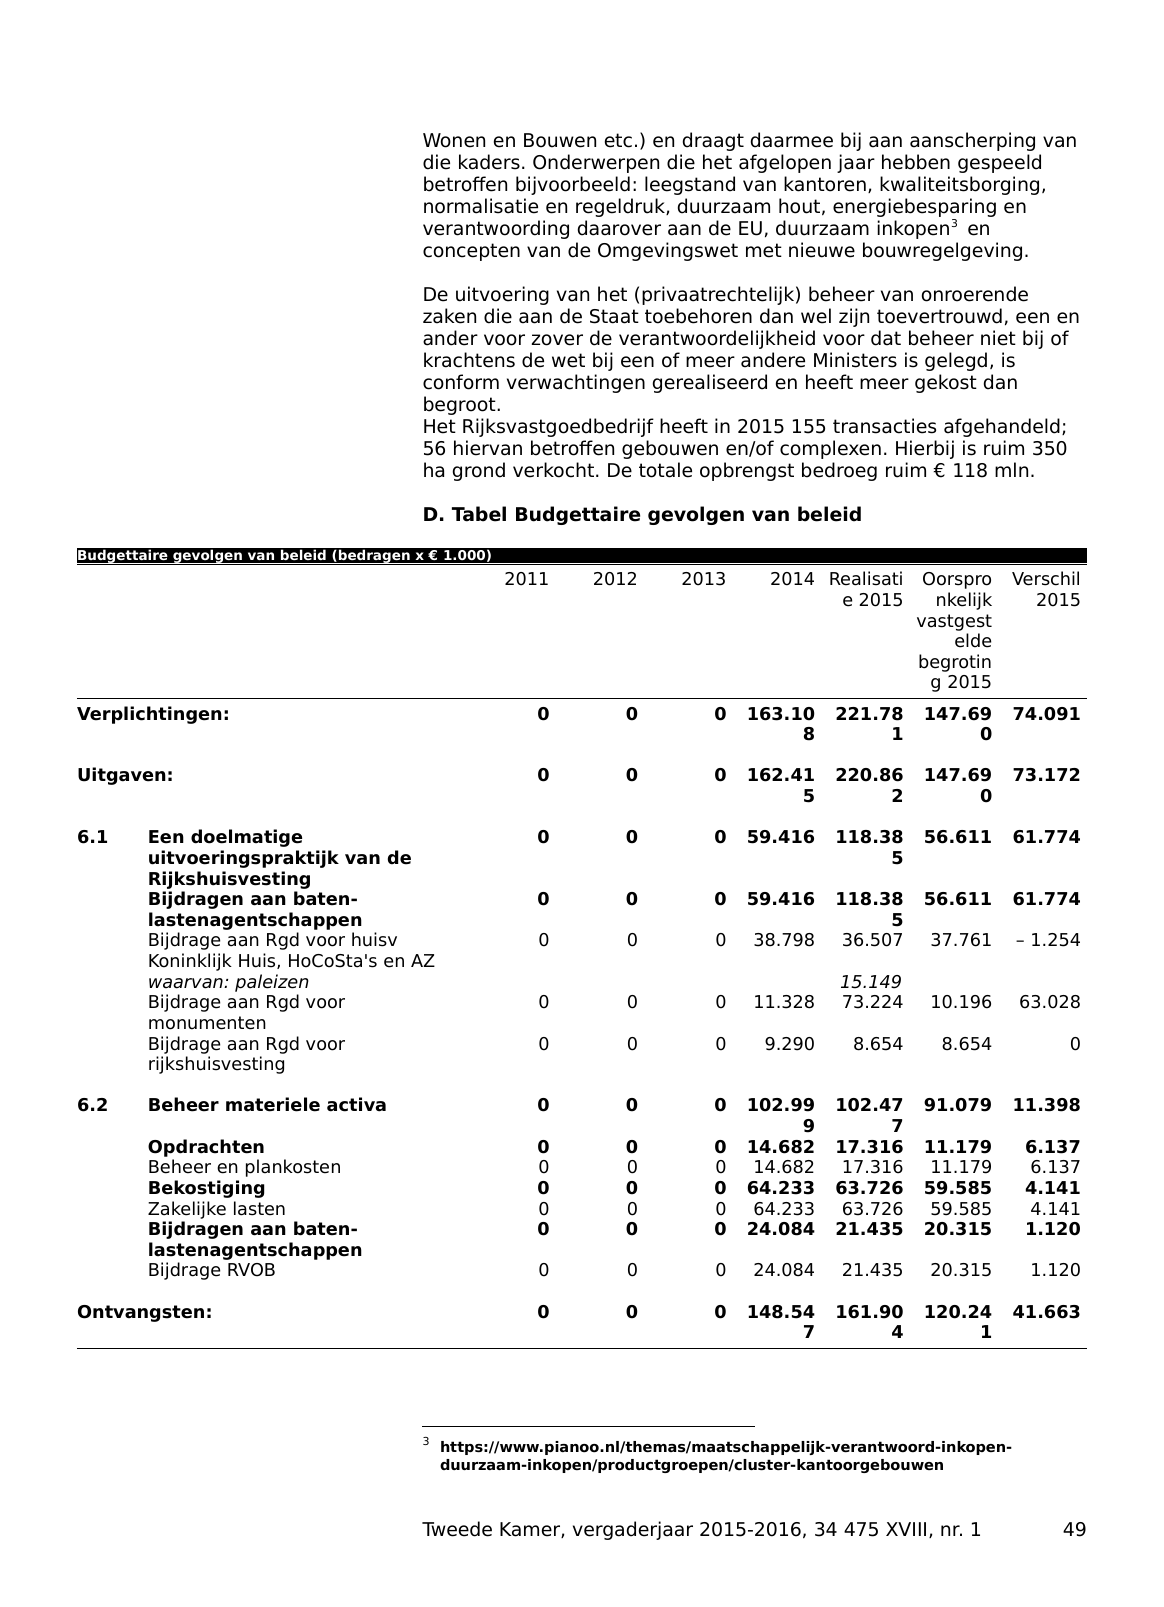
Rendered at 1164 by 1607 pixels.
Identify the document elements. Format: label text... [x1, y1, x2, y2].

table_cell [77, 1075, 142, 1095]
table_cell 0 [555, 1178, 644, 1198]
table_cell 2012 [555, 565, 644, 698]
table_cell Bijdrage RVOB [142, 1260, 466, 1281]
table_cell [732, 807, 821, 827]
table_cell waarvan: paleizen [142, 972, 466, 992]
table_cell [77, 889, 142, 930]
table_cell 56.611 [909, 889, 998, 930]
table_cell 0 [466, 1034, 555, 1075]
table_cell [142, 1281, 466, 1302]
table_cell [77, 972, 142, 992]
table_cell 0 [466, 1219, 555, 1260]
table_cell 0 [466, 992, 555, 1033]
table_cell 15.149 [821, 972, 909, 992]
table_cell 0 [555, 699, 644, 745]
table_cell 0 [555, 889, 644, 930]
table_cell 2011 [466, 565, 555, 698]
table_cell 38.798 [732, 930, 821, 972]
table_cell [732, 972, 821, 992]
table_cell [821, 745, 909, 765]
table_cell [555, 745, 644, 765]
table_cell Ontvangsten: [77, 1302, 466, 1347]
text https://www.pianoo.nl/themas/maatschappelijk-verantwoord-inkopen-duurzaam-inkopen/productgroepen/cluster-kantoorgebouwen [422, 1435, 1087, 1474]
table_cell [998, 1075, 1087, 1095]
table_cell 63.726 [821, 1199, 909, 1219]
table_cell 56.611 [909, 827, 998, 889]
table_cell [555, 807, 644, 827]
table_cell [998, 807, 1087, 827]
table_cell [909, 972, 998, 992]
table_cell [555, 1281, 644, 1302]
table_cell [77, 1157, 142, 1178]
table_cell [644, 1281, 732, 1302]
table_cell 0 [555, 1157, 644, 1178]
table_cell 0 [466, 1199, 555, 1219]
table_cell 73.172 [998, 765, 1087, 807]
table_cell [142, 745, 466, 765]
table_cell 0 [466, 1137, 555, 1157]
table_cell 4.141 [998, 1199, 1087, 1219]
table_cell Bijdragen aan baten-lastenagentschappen [142, 1219, 466, 1260]
table_cell 0 [555, 992, 644, 1033]
table_cell 0 [644, 1302, 732, 1347]
table_cell 0 [555, 1095, 644, 1137]
table_cell 11.179 [909, 1157, 998, 1178]
table_cell [644, 1075, 732, 1095]
table_cell 36.507 [821, 930, 909, 972]
table_cell 20.315 [909, 1260, 998, 1281]
table_cell 2014 [732, 565, 821, 698]
table_cell [998, 1281, 1087, 1302]
table_cell [77, 1281, 142, 1302]
table_cell 20.315 [909, 1219, 998, 1260]
table_cell 17.316 [821, 1157, 909, 1178]
table_cell 21.435 [821, 1260, 909, 1281]
table_cell 8.654 [909, 1034, 998, 1075]
table_cell [77, 992, 142, 1033]
table_cell 0 [644, 1260, 732, 1281]
table_cell [644, 745, 732, 765]
table_cell 9.290 [732, 1034, 821, 1075]
table_cell 59.416 [732, 889, 821, 930]
table_cell 0 [466, 930, 555, 972]
table_cell [821, 1075, 909, 1095]
table_cell [77, 1260, 142, 1281]
table_cell 0 [644, 1034, 732, 1075]
table_cell 74.091 [998, 699, 1087, 745]
table_cell 0 [644, 827, 732, 889]
table_cell 2013 [644, 565, 732, 698]
table_cell Verschil 2015 [998, 565, 1087, 698]
table_cell 0 [555, 1260, 644, 1281]
table_cell Zakelijke lasten [142, 1199, 466, 1219]
table_cell 220.862 [821, 765, 909, 807]
table_cell 59.416 [732, 827, 821, 889]
table_header Budgettaire gevolgen van beleid (bedragen x € 1.000) [77, 548, 1087, 563]
table_cell [821, 1281, 909, 1302]
table_cell [466, 1281, 555, 1302]
table_cell 1.120 [998, 1260, 1087, 1281]
table_cell Opdrachten [142, 1137, 466, 1157]
table_cell Bekostiging [142, 1178, 466, 1198]
table_cell – 1.254 [998, 930, 1087, 972]
table_cell [909, 1075, 998, 1095]
table_cell 0 [555, 827, 644, 889]
table_cell [466, 972, 555, 992]
table_cell 0 [466, 1178, 555, 1198]
table_cell Beheer en plankosten [142, 1157, 466, 1178]
table_cell [466, 807, 555, 827]
table_cell [644, 972, 732, 992]
table_cell [909, 1281, 998, 1302]
table_cell Uitgaven: [77, 765, 466, 807]
table_cell 73.224 [821, 992, 909, 1033]
table_cell 11.328 [732, 992, 821, 1033]
table_cell Bijdragen aan baten-lastenagentschappen [142, 889, 466, 930]
table_cell 0 [644, 1137, 732, 1157]
table_cell 24.084 [732, 1219, 821, 1260]
table_cell 61.774 [998, 889, 1087, 930]
table_cell [998, 972, 1087, 992]
table_cell Oorspronkelijk vastgestelde begroting 2015 [909, 565, 998, 698]
table_cell 1.120 [998, 1219, 1087, 1260]
table_cell [142, 807, 466, 827]
table_cell 0 [466, 827, 555, 889]
table_cell Verplichtingen: [77, 699, 466, 745]
table_cell Bijdrage aan Rgd voor rijkshuisvesting [142, 1034, 466, 1075]
table_cell 6.137 [998, 1157, 1087, 1178]
table_cell [732, 1075, 821, 1095]
table_cell 59.585 [909, 1178, 998, 1198]
table_cell 64.233 [732, 1199, 821, 1219]
table_cell 6.2 [77, 1095, 142, 1137]
table_cell 0 [555, 1302, 644, 1347]
table_cell 0 [466, 1095, 555, 1137]
table_cell 0 [644, 889, 732, 930]
table_cell 0 [466, 1302, 555, 1347]
table_cell Bijdrage aan Rgd voor huisv Koninklijk Huis, HoCoSta's en AZ [142, 930, 466, 972]
table_cell [77, 745, 142, 765]
table_cell [77, 565, 142, 698]
table_cell 41.663 [998, 1302, 1087, 1347]
table_cell 11.398 [998, 1095, 1087, 1137]
table_cell 147.690 [909, 699, 998, 745]
table_cell 0 [644, 1095, 732, 1137]
table_cell 0 [555, 765, 644, 807]
table_cell 63.028 [998, 992, 1087, 1033]
table_cell 0 [644, 1219, 732, 1260]
table_cell 102.477 [821, 1095, 909, 1137]
table_cell 0 [555, 1137, 644, 1157]
table_cell [142, 565, 466, 698]
table_cell 14.682 [732, 1137, 821, 1157]
table_cell 17.316 [821, 1137, 909, 1157]
table_cell [909, 745, 998, 765]
table_cell [77, 1137, 142, 1157]
table_cell 64.233 [732, 1178, 821, 1198]
table_cell Bijdrage aan Rgd voor monumenten [142, 992, 466, 1033]
table_cell 59.585 [909, 1199, 998, 1219]
table_cell 147.690 [909, 765, 998, 807]
table_cell 6.137 [998, 1137, 1087, 1157]
table_cell 0 [466, 1260, 555, 1281]
table_cell 0 [466, 765, 555, 807]
table_cell [555, 972, 644, 992]
table_cell 14.682 [732, 1157, 821, 1178]
table_cell 162.415 [732, 765, 821, 807]
table_cell 102.999 [732, 1095, 821, 1137]
table_cell 161.904 [821, 1302, 909, 1347]
text De uitvoering van het (privaatrechtelijk) beheer van onroerende zaken die aan de Staat toebehoren dan wel zijn toevertrouwd, een en ander voor zover de verantwoordelijkheid voor dat beheer niet bij of krachtens de wet bij een of meer andere Ministers is gelegd, is conform verwachtingen gerealiseerd en heeft meer gekost dan begroot. [422, 284, 1087, 416]
table_cell [732, 1281, 821, 1302]
table_cell 0 [466, 699, 555, 745]
table_cell [77, 1034, 142, 1075]
table_cell [77, 1219, 142, 1260]
table_cell [909, 807, 998, 827]
table_cell 0 [644, 1157, 732, 1178]
table_cell 11.179 [909, 1137, 998, 1157]
table_cell [77, 807, 142, 827]
table_cell [142, 1075, 466, 1095]
table_cell 0 [555, 1219, 644, 1260]
table_cell [77, 1178, 142, 1198]
table_cell 0 [555, 930, 644, 972]
table_cell 10.196 [909, 992, 998, 1033]
text Wonen en Bouwen etc.) en draagt daarmee bij aan aanscherping van die kaders. Onderwerpen die het afgelopen jaar hebben gespeeld betroffen bijvoorbeeld: leegstand van kantoren, kwaliteitsborging, normalisatie en regeldruk, duurzaam hout, energiebesparing en verantwoording daarover aan de EU, duurzaam inkopen en concepten van de Omgevingswet met nieuwe bouwregelgeving. [422, 130, 1087, 262]
table_cell 0 [644, 1199, 732, 1219]
table_cell 0 [555, 1199, 644, 1219]
table_cell [821, 807, 909, 827]
table_cell 0 [466, 889, 555, 930]
table_cell 0 [644, 765, 732, 807]
subtitle D. Tabel Budgettaire gevolgen van beleid [422, 504, 1087, 526]
table_cell [555, 1075, 644, 1095]
table_cell [732, 745, 821, 765]
table_cell 0 [644, 699, 732, 745]
table_cell [466, 1075, 555, 1095]
table_cell 118.385 [821, 889, 909, 930]
table_cell 0 [555, 1034, 644, 1075]
table_cell [998, 745, 1087, 765]
table_cell 221.781 [821, 699, 909, 745]
table_cell 0 [644, 930, 732, 972]
table_cell [77, 1199, 142, 1219]
table_cell 61.774 [998, 827, 1087, 889]
table_cell 120.241 [909, 1302, 998, 1347]
table_cell 163.108 [732, 699, 821, 745]
table_cell [77, 930, 142, 972]
table_cell 0 [644, 1178, 732, 1198]
table_cell Realisatie 2015 [821, 565, 909, 698]
table_cell 4.141 [998, 1178, 1087, 1198]
table_cell 0 [466, 1157, 555, 1178]
table_cell Beheer materiele activa [142, 1095, 466, 1137]
table_cell 118.385 [821, 827, 909, 889]
table_cell 0 [644, 992, 732, 1033]
table_cell 24.084 [732, 1260, 821, 1281]
table_cell [466, 745, 555, 765]
table_cell 37.761 [909, 930, 998, 972]
table_cell 91.079 [909, 1095, 998, 1137]
table_cell 148.547 [732, 1302, 821, 1347]
table_cell 8.654 [821, 1034, 909, 1075]
table_cell [644, 807, 732, 827]
table_cell 21.435 [821, 1219, 909, 1260]
table_cell Een doelmatige uitvoeringspraktijk van de Rijkshuisvesting [142, 827, 466, 889]
text Het Rijksvastgoedbedrijf heeft in 2015 155 transacties afgehandeld; 56 hiervan betroffen gebouwen en/of complexen. Hierbij is ruim 350 ha grond verkocht. De totale opbrengst bedroeg ruim € 118 mln. [422, 416, 1087, 482]
table_cell 6.1 [77, 827, 142, 889]
table_cell 63.726 [821, 1178, 909, 1198]
table_cell 0 [998, 1034, 1087, 1075]
